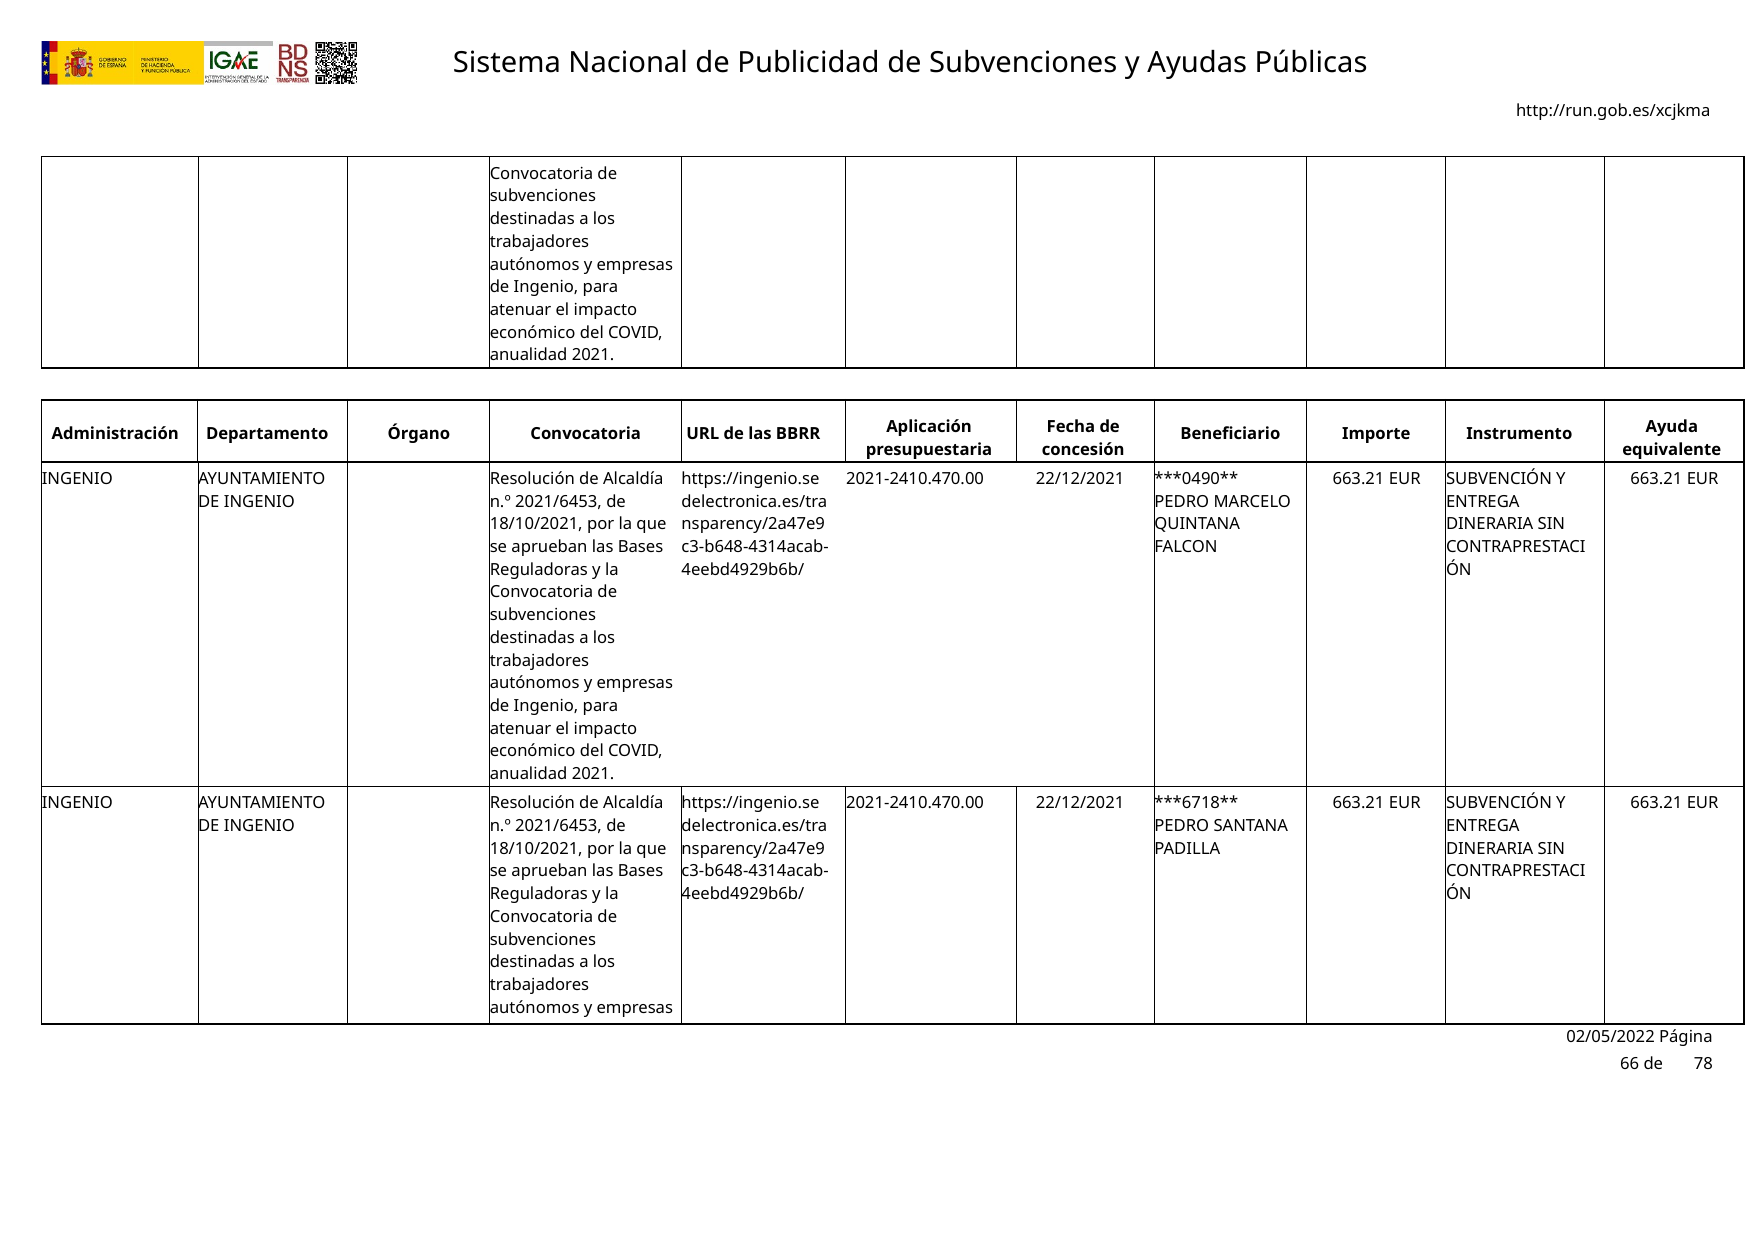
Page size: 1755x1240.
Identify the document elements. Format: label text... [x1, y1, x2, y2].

table_header Importe [1307, 401, 1445, 461]
table_cell 2021-2410.470.00 [846, 787, 1016, 1023]
table_cell [348, 787, 489, 1023]
table_cell SUBVENCIÓN Y ENTREGA DINERARIA SIN CONTRAPRESTACI ÓN [1446, 787, 1604, 1023]
table_cell [1307, 157, 1445, 367]
table_cell [348, 157, 489, 367]
table_cell [1155, 157, 1306, 367]
table_cell [1017, 157, 1154, 367]
table_cell 22/12/2021 [1017, 787, 1154, 1023]
table_cell 663.21 EUR [1307, 463, 1445, 786]
table_header Ayuda equivalente [1605, 401, 1743, 461]
table_header Beneficiario [1155, 401, 1306, 461]
table_cell ***6718** PEDRO SANTANA PADILLA [1155, 787, 1306, 1023]
table_header Convocatoria [490, 401, 681, 461]
table_cell 663.21 EUR [1605, 463, 1743, 786]
table_cell 663.21 EUR [1307, 787, 1445, 1023]
table_header Aplicación presupuestaria [846, 401, 1016, 461]
table_cell [682, 157, 845, 367]
table_cell INGENIO [42, 787, 198, 1023]
table_header URL de las BBRR [682, 401, 845, 461]
table_cell 22/12/2021 [1017, 463, 1154, 786]
table_cell [1446, 157, 1604, 367]
table_cell Resolución de Alcaldía n.º 2021/6453, de 18/10/2021, por la que se aprueban las Bases Reguladoras y la Convocatoria de subvenciones destinadas a los trabajadores autónomos y empresas [490, 787, 681, 1023]
table_cell AYUNTAMIENTO DE INGENIO [199, 463, 347, 786]
table_cell SUBVENCIÓN Y ENTREGA DINERARIA SIN CONTRAPRESTACI ÓN [1446, 463, 1604, 786]
table_cell 2021-2410.470.00 [846, 463, 1017, 786]
table_cell [846, 157, 1016, 367]
table_cell AYUNTAMIENTO DE INGENIO [199, 787, 347, 1023]
table_cell https://ingenio.se delectronica.es/tra nsparency/2a47e9 c3-b648-4314acab- 4eebd4929b6b/ [682, 787, 845, 1023]
table_cell https://ingenio.se delectronica.es/tra nsparency/2a47e9 c3-b648-4314acab- 4eebd4929b6b/ [681, 463, 846, 786]
table_cell ***0490** PEDRO MARCELO QUINTANA FALCON [1155, 463, 1306, 786]
table_header Órgano [348, 401, 489, 461]
table_cell [348, 463, 489, 786]
table_cell 663.21 EUR [1605, 787, 1743, 1023]
table_cell Resolución de Alcaldía n.º 2021/6453, de 18/10/2021, por la que se aprueban las Bases Reguladoras y la Convocatoria de subvenciones destinadas a los trabajadores autónomos y empresas de Ingenio, para atenuar el impacto económico del COVID, anualidad 2021. [490, 463, 681, 786]
table_header Departamento [198, 401, 347, 461]
table_cell [1605, 157, 1743, 367]
table_header Fecha de concesión [1017, 401, 1154, 461]
table_cell [199, 157, 347, 367]
table_cell Convocatoria de subvenciones destinadas a los trabajadores autónomos y empresas de Ingenio, para atenuar el impacto económico del COVID, anualidad 2021. [490, 157, 681, 367]
table_cell [42, 157, 198, 367]
table_header Instrumento [1446, 401, 1604, 461]
table_cell INGENIO [42, 463, 198, 786]
table_header Administración [42, 401, 197, 461]
